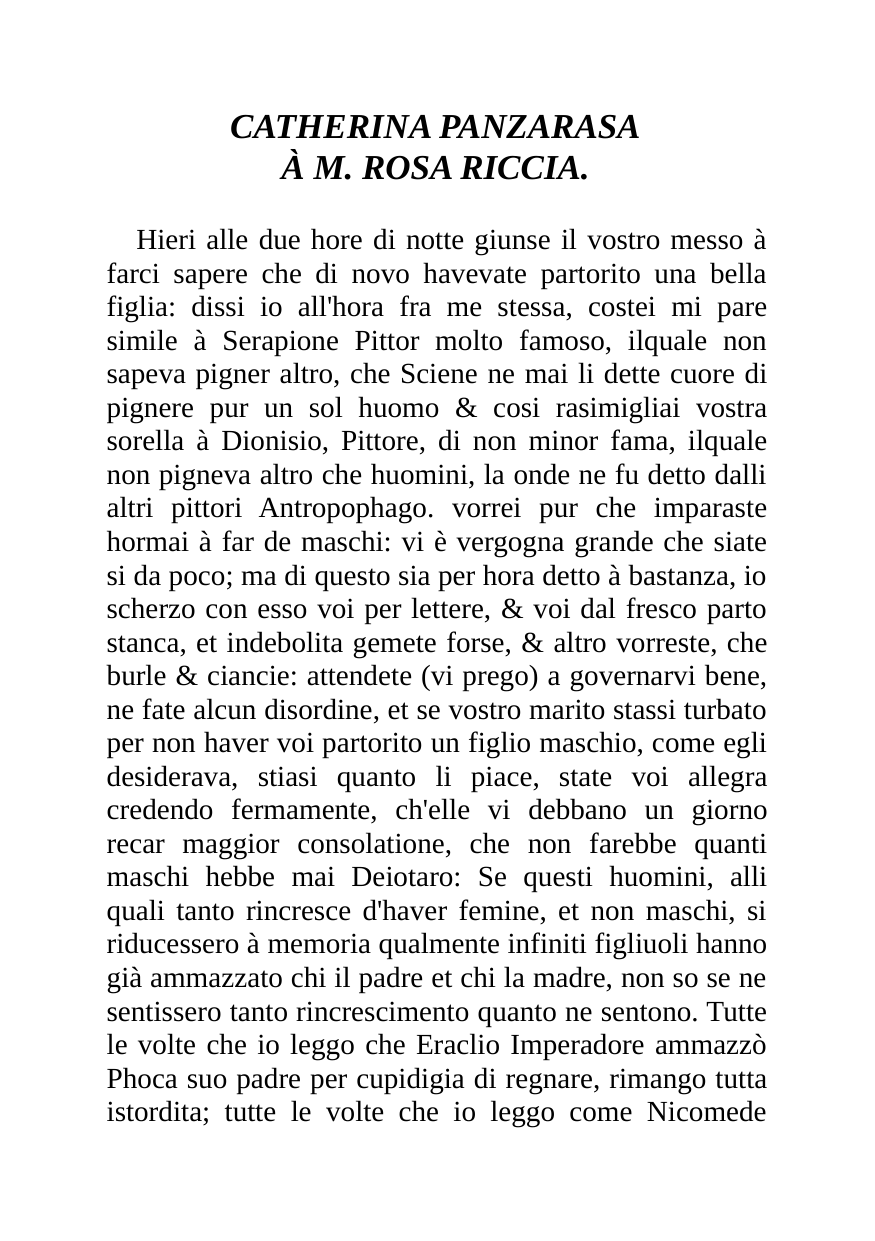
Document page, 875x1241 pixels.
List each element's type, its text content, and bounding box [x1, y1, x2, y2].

subtitle CATHERINA PANZARASA À M. ROSA RICCIA. [106, 106, 768, 187]
text Hieri alle due hore di notte giunse il vostro messo à farci sapere che di novo havevate partorito una bella figlia: dissi io all'hora fra me stessa, costei mi pare simile à Serapione Pittor molto famoso, ilquale non sapeva pigner altro, che Sciene ne mai li dette cuore di pignere pur un sol huomo & cosi rasimigliai vostra sorella à Dionisio, Pittore, di non minor fama, ilquale non pigneva altro che huomini, la onde ne fu detto dalli altri pittori Antropophago. vorrei pur che imparaste hormai à far de maschi: vi è vergogna grande che siate si da poco; ma di questo sia per hora detto à bastanza, io scherzo con esso voi per lettere, & voi dal fresco parto stanca, et indebolita gemete forse, & altro vorreste, che burle & ciancie: attendete (vi prego) a governarvi bene, ne fate alcun disordine, et se vostro marito stassi turbato per non haver voi partorito un figlio maschio, come egli desiderava, stiasi quanto li piace, state voi allegra credendo fermamente, ch'elle vi debbano un giorno recar maggior consolatione, che non farebbe quanti maschi hebbe mai Deiotaro: Se questi huomini, alli quali tanto rincresce d'haver femine, et non maschi, si riducessero à memoria qualmente infiniti figliuoli hanno già ammazzato chi il padre et chi la madre, non so se ne sentissero tanto rincrescimento quanto ne sentono. Tutte le volte che io leggo che Eraclio Imperadore ammazzò Phoca suo padre per cupidigia di regnare, rimango tutta istordita; tutte le volte che io leggo come Nicomede [106, 222, 768, 1128]
